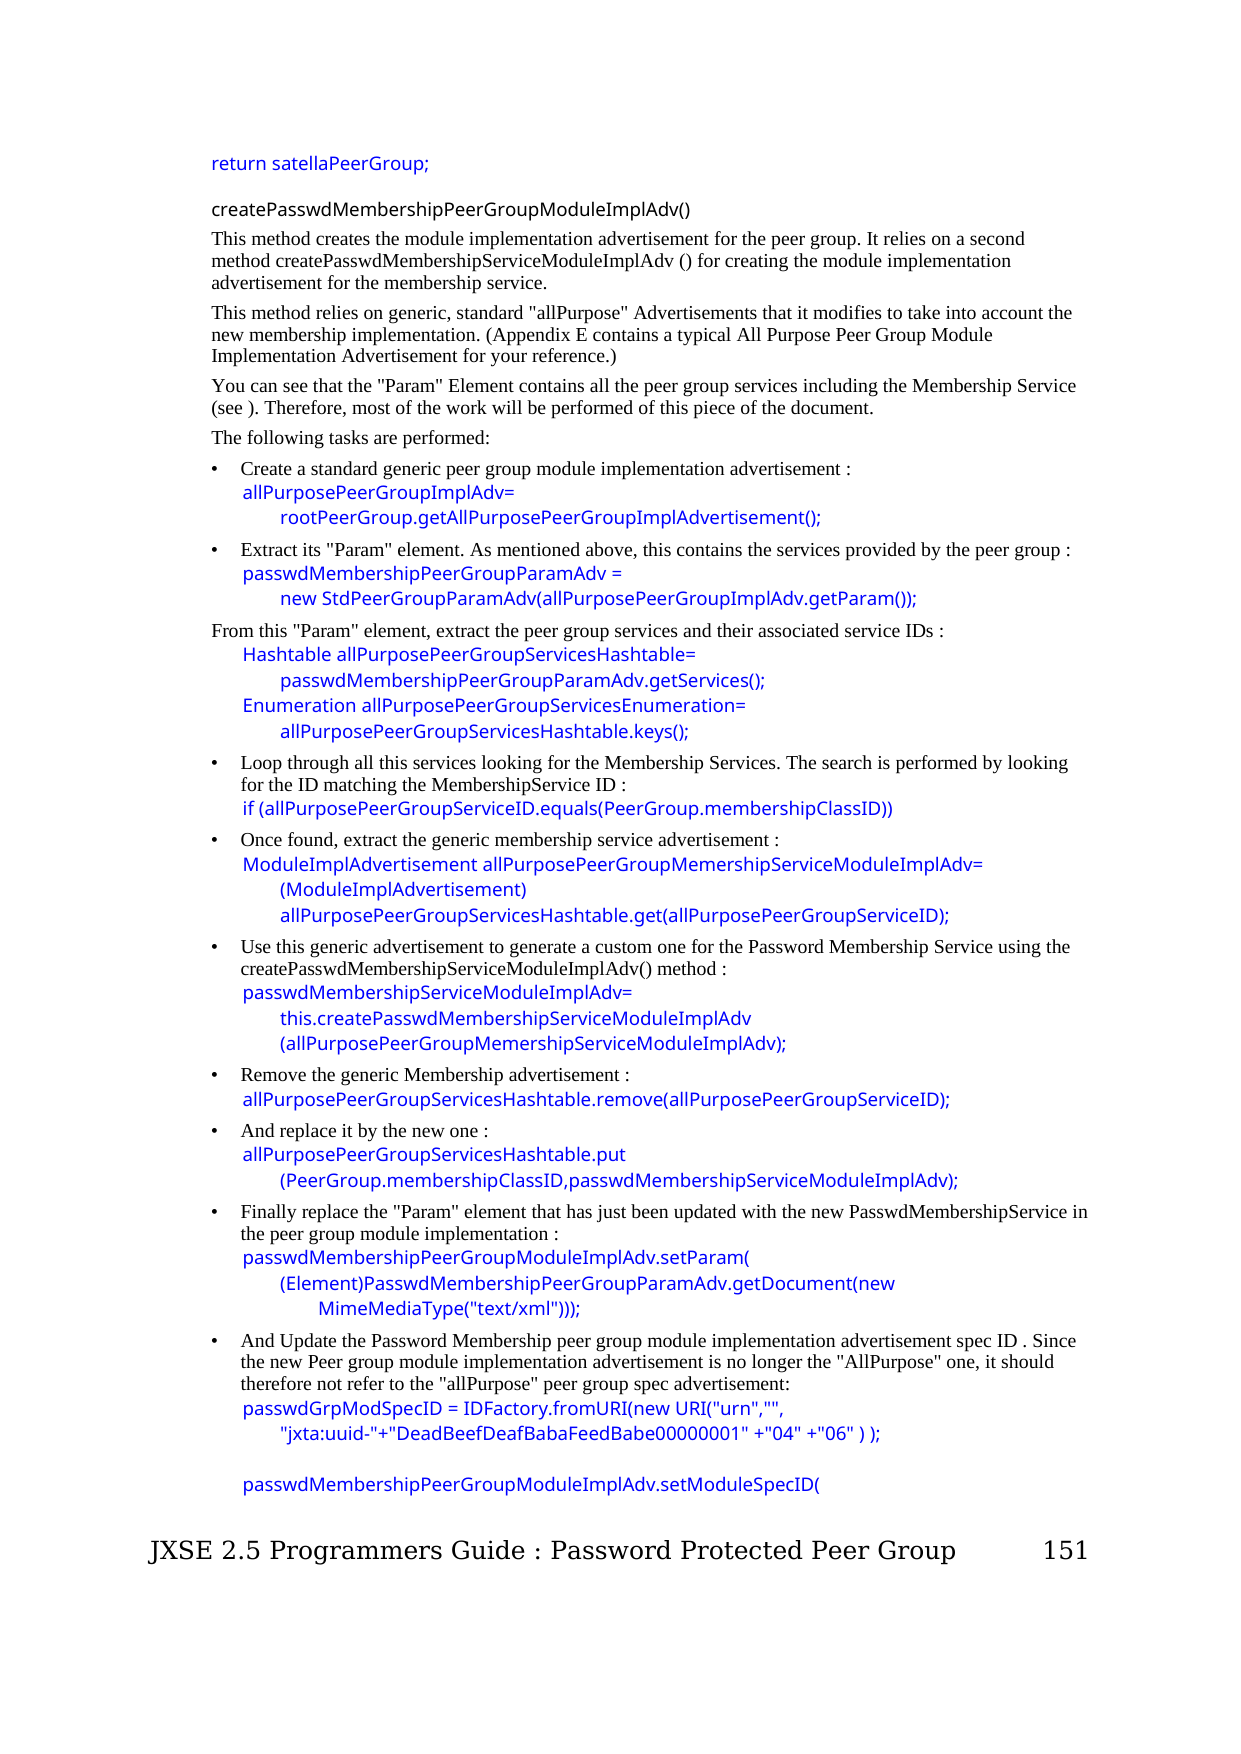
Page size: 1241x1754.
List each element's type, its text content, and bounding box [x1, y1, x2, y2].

list From this "Param" element, extract the peer group services and their associated service IDs : [211, 620, 1090, 641]
text This method relies on generic, standard "allPurpose" Advertisements that it modifies to take into account the new membership implementation. (Appendix E contains a typical All Purpose Peer Group Module Implementation Advertisement for your reference.) [211, 302, 1090, 367]
text ModuleImplAdvertisement allPurposePeerGroupMemershipServiceModuleImplAdv= (ModuleImplAdvertisement) allPurposePeerGroupServicesHashtable.get(allPurposePeerGroupServiceID); [211, 851, 1090, 928]
text allPurposePeerGroupImplAdv= rootPeerGroup.getAllPurposePeerGroupImplAdvertisement(); [211, 479, 1090, 530]
list Remove the generic Membership advertisement : [211, 1064, 1090, 1086]
text if (allPurposePeerGroupServiceID.equals(PeerGroup.membershipClassID)) [211, 795, 1090, 821]
list Create a standard generic peer group module implementation advertisement : [211, 457, 1090, 479]
list Use this generic advertisement to generate a custom one for the Password Membership Service using the createPasswdMembershipServiceModuleImplAdv() method : [211, 936, 1090, 979]
text passwdMembershipServiceModuleImplAdv= [211, 979, 1090, 1005]
text allPurposePeerGroupServicesHashtable.remove(allPurposePeerGroupServiceID); [211, 1086, 1090, 1112]
list And Update the Password Membership peer group module implementation advertisement spec ID . Since the new Peer group module implementation advertisement is no longer the "AllPurpose" one, it should therefore not refer to the "allPurpose" peer group spec advertisement: [211, 1329, 1090, 1395]
text passwdGrpModSpecID = IDFactory.fromURI(new URI("urn","", [211, 1395, 1090, 1420]
text The following tasks are performed: [211, 427, 1090, 449]
text passwdMembershipPeerGroupParamAdv.getServices(); [211, 667, 1090, 692]
text allPurposePeerGroupServicesHashtable.put (PeerGroup.membershipClassID,passwdMembershipServiceModuleImplAdv); [211, 1142, 1090, 1193]
list Extract its "Param" element. As mentioned above, this contains the services provided by the peer group : [211, 538, 1090, 560]
text this.createPasswdMembershipServiceModuleImplAdv (allPurposePeerGroupMemershipServiceModuleImplAdv); [211, 1005, 1090, 1056]
list Once found, extract the generic membership service advertisement : [211, 829, 1090, 851]
text allPurposePeerGroupServicesHashtable.keys(); [211, 718, 1090, 743]
text passwdMembershipPeerGroupModuleImplAdv.setModuleSpecID( [211, 1471, 1090, 1497]
text Enumeration allPurposePeerGroupServicesEnumeration= [211, 692, 1090, 718]
text This method creates the module implementation advertisement for the peer group. It relies on a second method createPasswdMembershipServiceModuleImplAdv () for creating the module implementation advertisement for the membership service. [211, 228, 1090, 293]
text Hashtable allPurposePeerGroupServicesHashtable= [211, 641, 1090, 667]
text return satellaPeerGroup; [211, 150, 1090, 176]
list And replace it by the new one : [211, 1120, 1090, 1142]
list Loop through all this services looking for the Membership Services. The search is performed by looking for the ID matching the MembershipService ID : [211, 752, 1090, 795]
list Finally replace the "Param" element that has just been updated with the new PasswdMembershipService in the peer group module implementation : [211, 1201, 1090, 1245]
text passwdMembershipPeerGroupParamAdv = new StdPeerGroupParamAdv(allPurposePeerGroupImplAdv.getParam()); [211, 560, 1090, 611]
text "jxta:uuid-"+"DeadBeefDeafBabaFeedBabe00000001" +"04" +"06" ) ); [211, 1420, 1090, 1446]
text passwdMembershipPeerGroupModuleImplAdv.setParam( (Element)PasswdMembershipPeerGroupParamAdv.getDocument(new MimeMediaType("text/xml"))); [211, 1245, 1090, 1321]
text You can see that the "Param" Element contains all the peer group services including the Membership Service (see ). Therefore, most of the work will be performed of this piece of the document. [211, 375, 1090, 419]
text createPasswdMembershipPeerGroupModuleImplAdv() [211, 196, 1090, 222]
